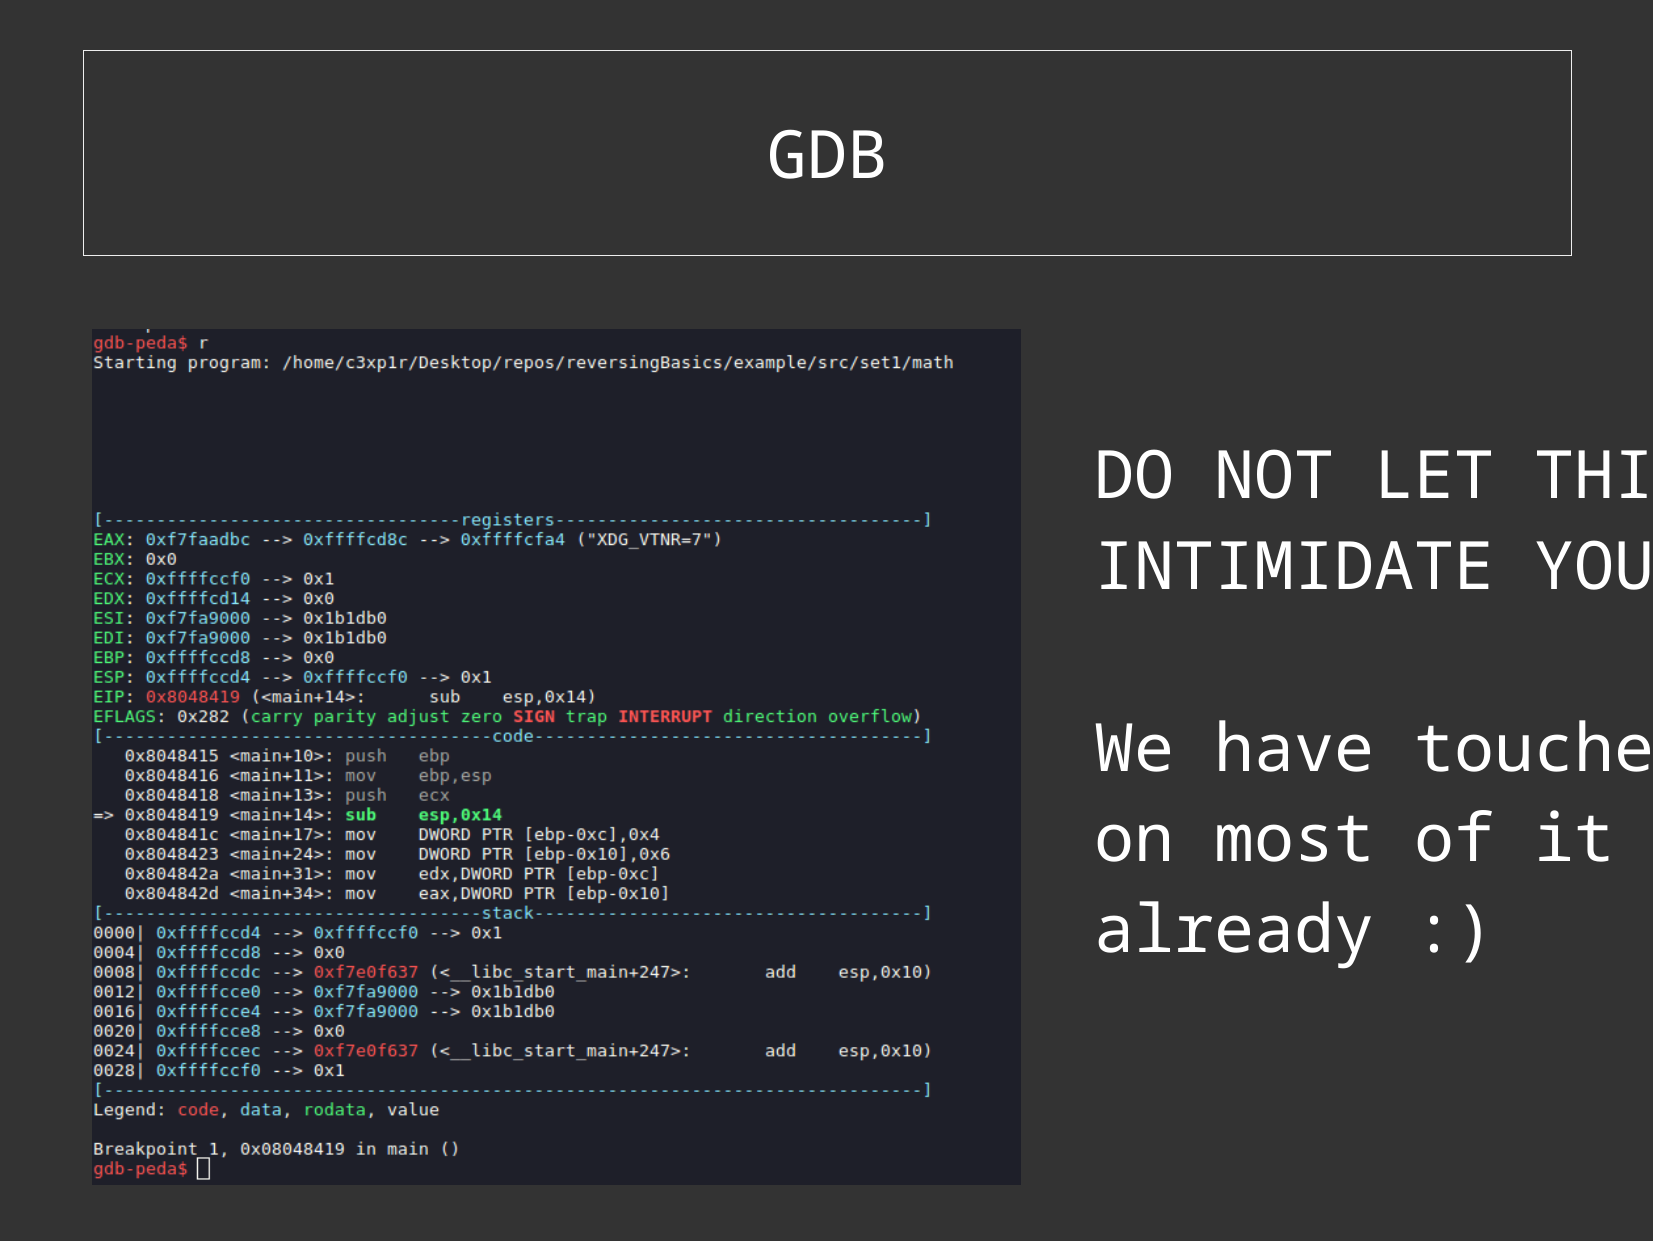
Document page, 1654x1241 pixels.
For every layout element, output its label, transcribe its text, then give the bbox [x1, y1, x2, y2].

text_box DO NOT LET THIS INTIMIDATE YOU We have touched on most of it already :) [1080, 420, 1646, 836]
picture [92, 329, 1021, 1186]
text_box GDB [83, 50, 1572, 256]
